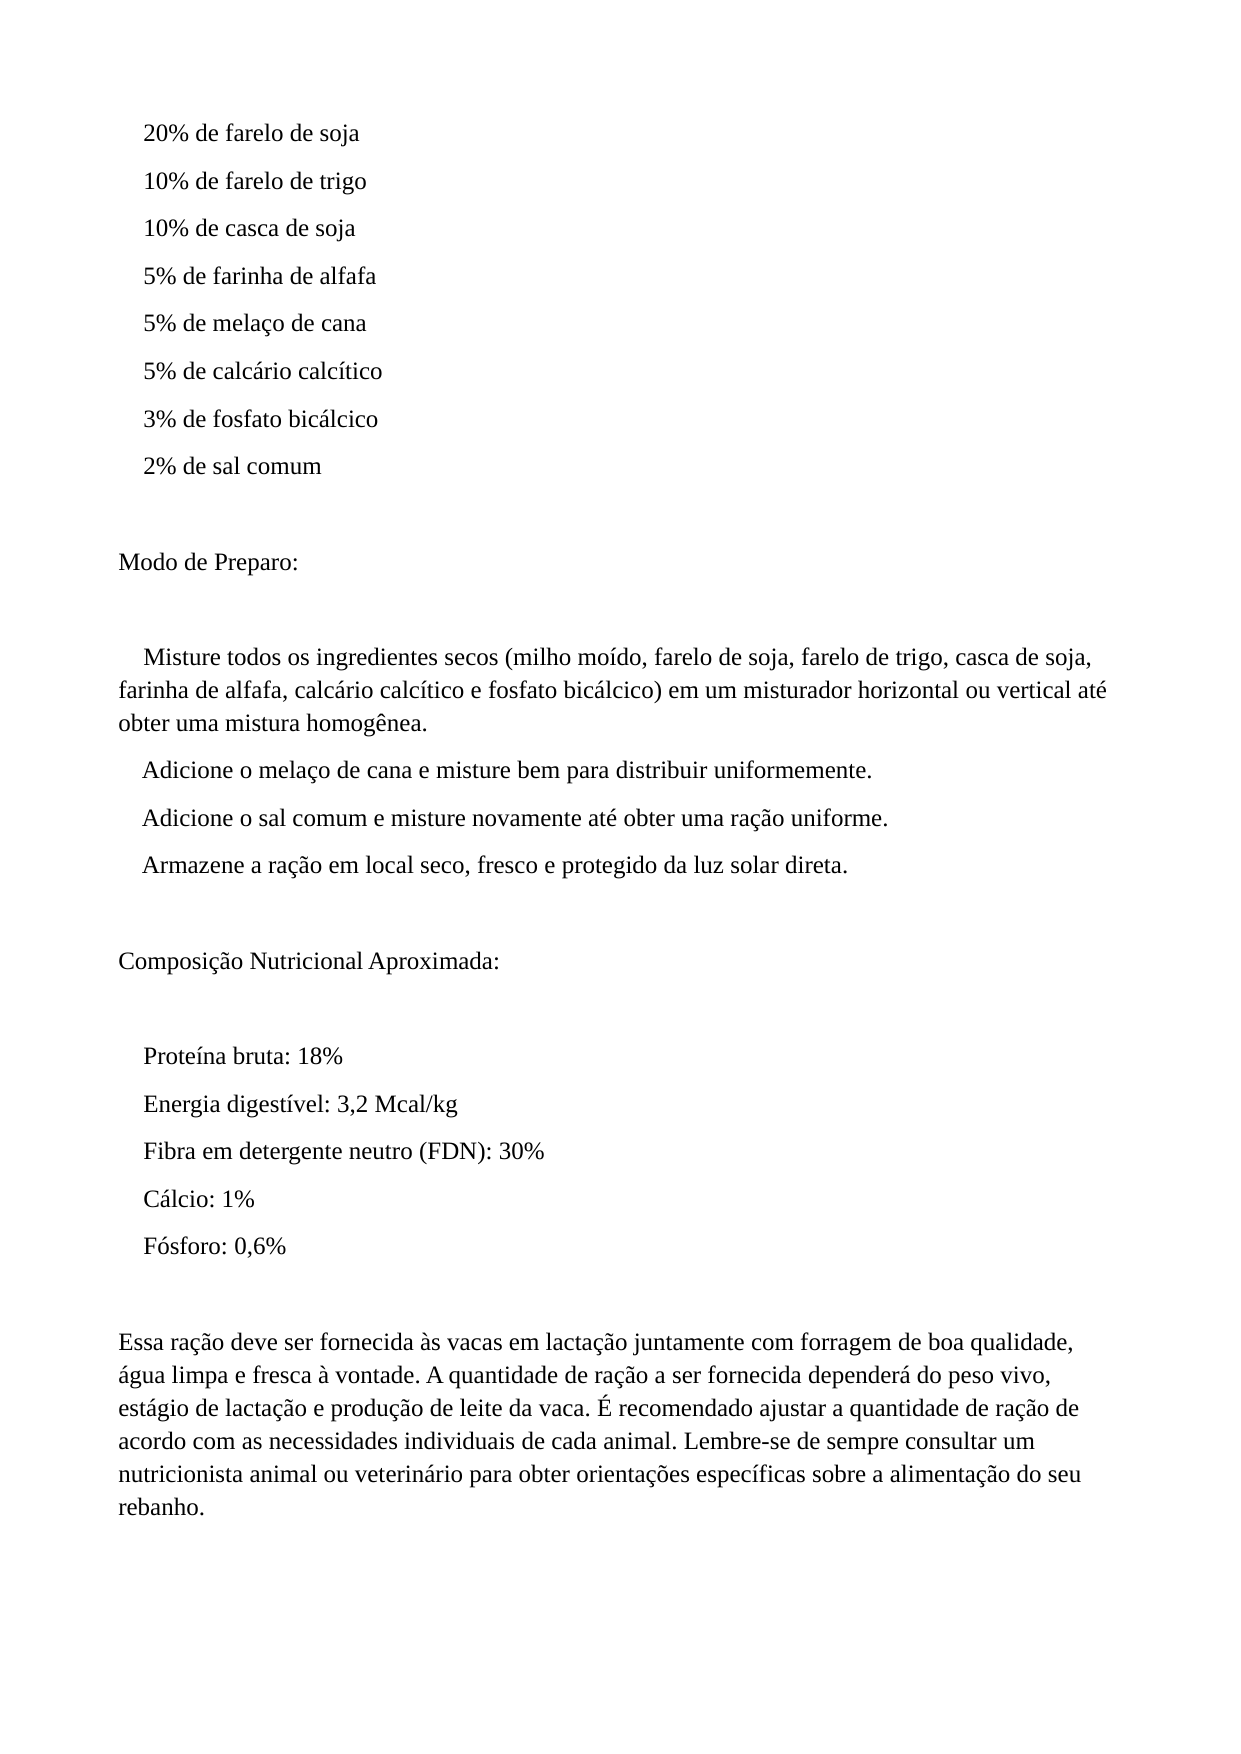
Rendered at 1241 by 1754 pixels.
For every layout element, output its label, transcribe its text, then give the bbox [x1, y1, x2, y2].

text Composição Nutricional Aproximada: [118, 946, 1122, 974]
text Essa ração deve ser fornecida às vacas em lactação juntamente com forragem de boa qualidade, água limpa e fresca à vontade. A quantidade de ração a ser fornecida dependerá do peso vivo, estágio de lactação e produção de leite da vaca. É recomendado ajustar a quantidade de ração de acordo com as necessidades individuais de cada animal. Lembre-se de sempre consultar um nutricionista animal ou veterinário para obter orientações específicas sobre a alimentação do seu rebanho. [118, 1327, 1122, 1521]
text Energia digestível: 3,2 Mcal/kg [118, 1089, 1122, 1117]
text Fibra em detergente neutro (FDN): 30% [118, 1136, 1122, 1165]
text 5% de melaço de cana [118, 308, 1122, 337]
text Armazene a ração em local seco, fresco e protegido da luz solar direta. [118, 851, 1122, 879]
text 10% de farelo de trigo [118, 166, 1122, 194]
text Misture todos os ingredientes secos (milho moído, farelo de soja, farelo de trigo, casca de soja, farinha de alfafa, calcário calcítico e fosfato bicálcico) em um misturador horizontal ou vertical até obter uma mistura homogênea. [118, 642, 1122, 737]
text 2% de sal comum [118, 451, 1122, 480]
text Proteína bruta: 18% [118, 1041, 1122, 1070]
text 3% de fosfato bicálcico [118, 404, 1122, 432]
text Fósforo: 0,6% [118, 1231, 1122, 1260]
text 20% de farelo de soja [118, 118, 1122, 147]
text Cálcio: 1% [118, 1184, 1122, 1213]
text 5% de calcário calcítico [118, 356, 1122, 385]
text [118, 1551, 1122, 1623]
text Adicione o sal comum e misture novamente até obter uma ração uniforme. [118, 803, 1122, 832]
text 10% de casca de soja [118, 213, 1122, 242]
text Modo de Preparo: [118, 547, 1122, 575]
text Adicione o melaço de cana e misture bem para distribuir uniformemente. [118, 755, 1122, 784]
text 5% de farinha de alfafa [118, 261, 1122, 290]
